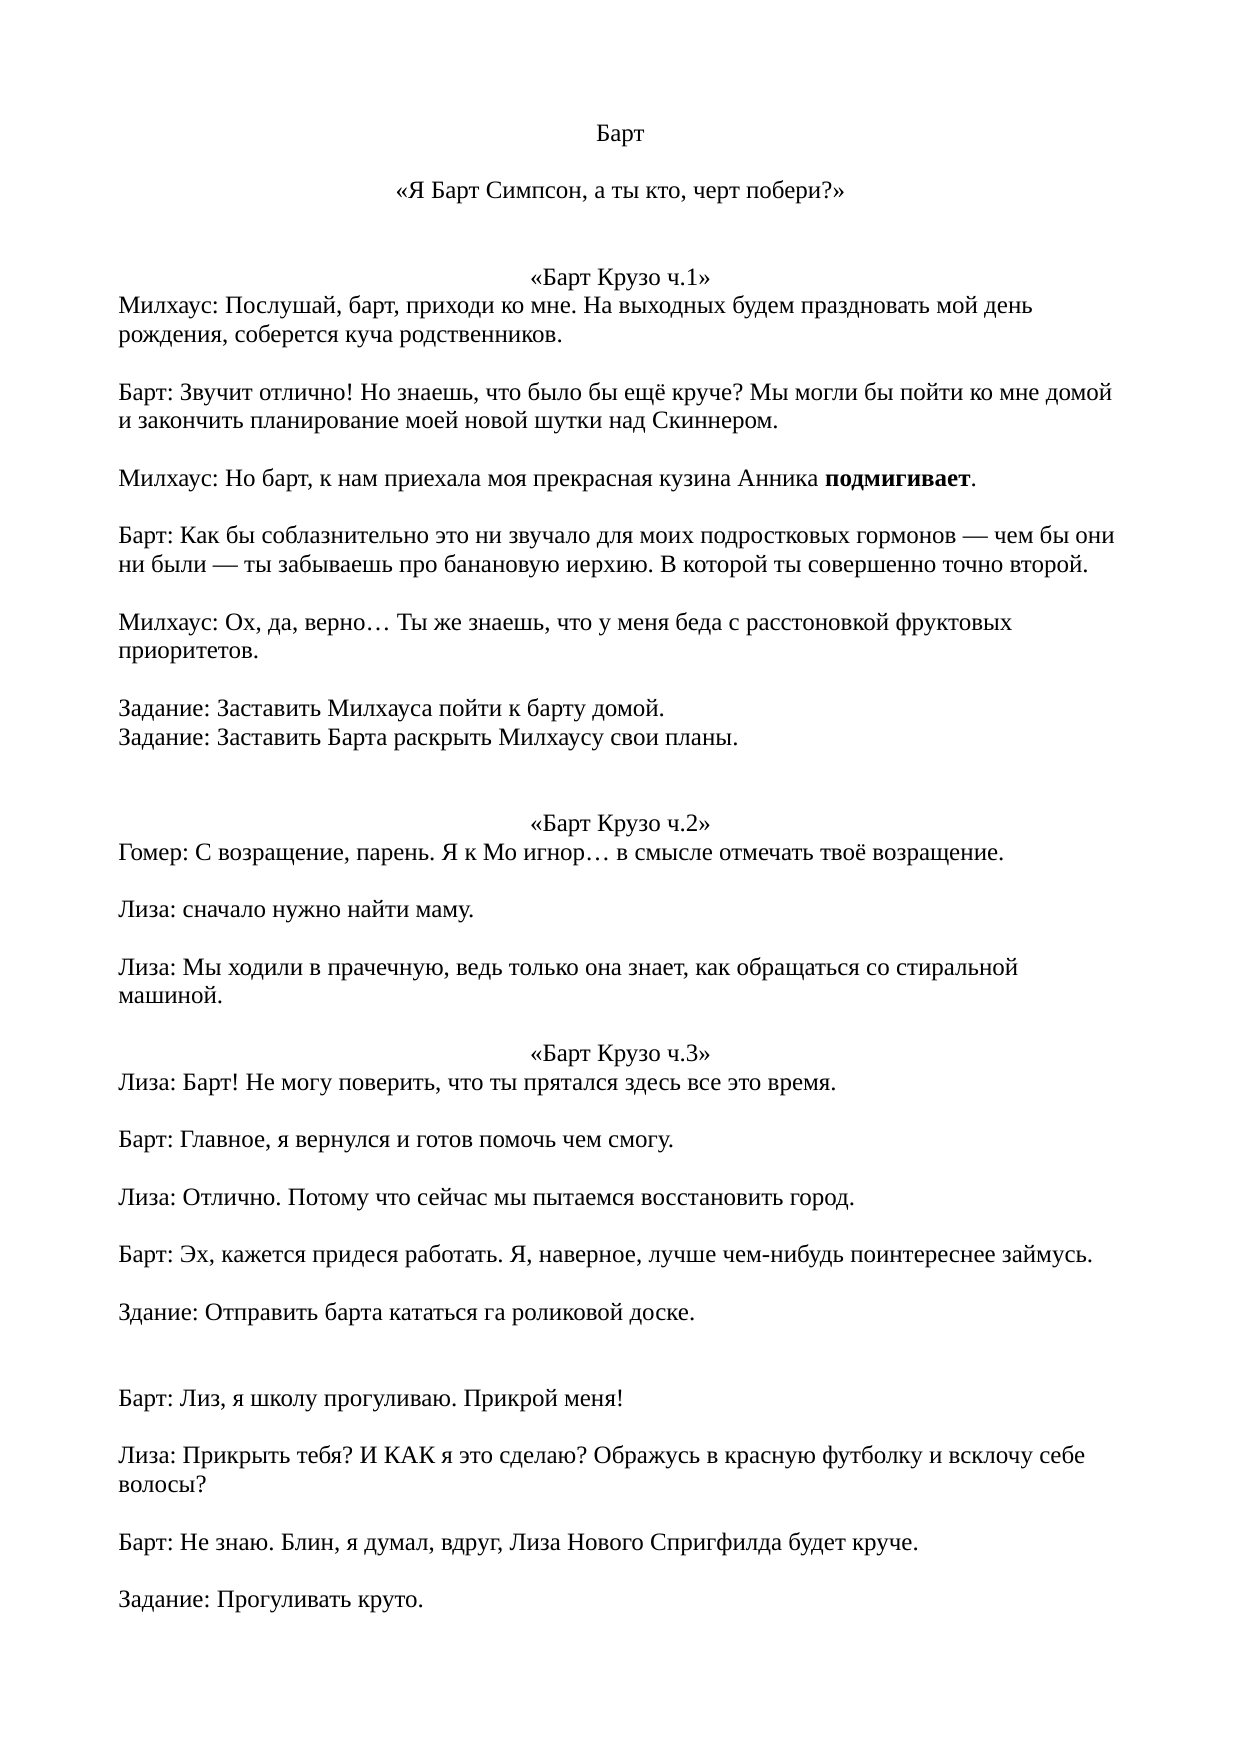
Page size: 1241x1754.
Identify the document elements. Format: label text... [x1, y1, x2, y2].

text «Я Барт Симпсон, а ты кто, черт побери?» [118, 176, 1122, 204]
text Барт: Лиз, я школу прогуливаю. Прикрой меня! [118, 1383, 1122, 1412]
text Здание: Отправить барта кататься га роликовой доске. [118, 1297, 1122, 1326]
text «Барт Крузо ч.1» [118, 262, 1122, 291]
text Барт [118, 118, 1122, 147]
text «Барт Крузо ч.2» [118, 808, 1122, 837]
text Лиза: Мы ходили в прачечную, ведь только она знает, как обращаться со стиральной машиной. [118, 952, 1122, 1009]
text Лиза: сначало нужно найти маму. [118, 894, 1122, 923]
text Задание: Заставить Барта раскрыть Милхаусу свои планы. [118, 722, 1122, 751]
text Барт: Как бы соблазнительно это ни звучало для моих подростковых гормонов — чем бы они ни были — ты забываешь про банановую иерхию. В которой ты совершенно точно второй. [118, 521, 1122, 578]
text Милхаус: Но барт, к нам приехала моя прекрасная кузина Анника подмигивает. [118, 463, 1122, 492]
text Лиза: Барт! Не могу поверить, что ты прятался здесь все это время. [118, 1067, 1122, 1096]
text Задание: Заставить Милхауса пойти к барту домой. [118, 693, 1122, 722]
text Лиза: Прикрыть тебя? И КАК я это сделаю? Ображусь в красную футболку и всклочу себе волосы? [118, 1441, 1122, 1498]
text Барт: Не знаю. Блин, я думал, вдруг, Лиза Нового Спригфилда будет круче. [118, 1527, 1122, 1556]
text Барт: Эх, кажется придеся работать. Я, наверное, лучше чем-нибудь поинтереснее займусь. [118, 1239, 1122, 1268]
text Милхаус: Ох, да, верно… Ты же знаешь, что у меня беда с расстоновкой фруктовых приоритетов. [118, 607, 1122, 664]
text Задание: Прогуливать круто. [118, 1584, 1122, 1613]
text Барт: Главное, я вернулся и готов помочь чем смогу. [118, 1124, 1122, 1153]
text Лиза: Отлично. Потому что сейчас мы пытаемся восстановить город. [118, 1182, 1122, 1211]
text Гомер: С возращение, парень. Я к Мо игнор… в смысле отмечать твоё возращение. [118, 837, 1122, 866]
text Милхаус: Послушай, барт, приходи ко мне. На выходных будем праздновать мой день рождения, соберется куча родственников. [118, 291, 1122, 348]
text Барт: Звучит отлично! Но знаешь, что было бы ещё круче? Мы могли бы пойти ко мне домой и закончить планирование моей новой шутки над Скиннером. [118, 377, 1122, 434]
text «Барт Крузо ч.3» [118, 1038, 1122, 1067]
